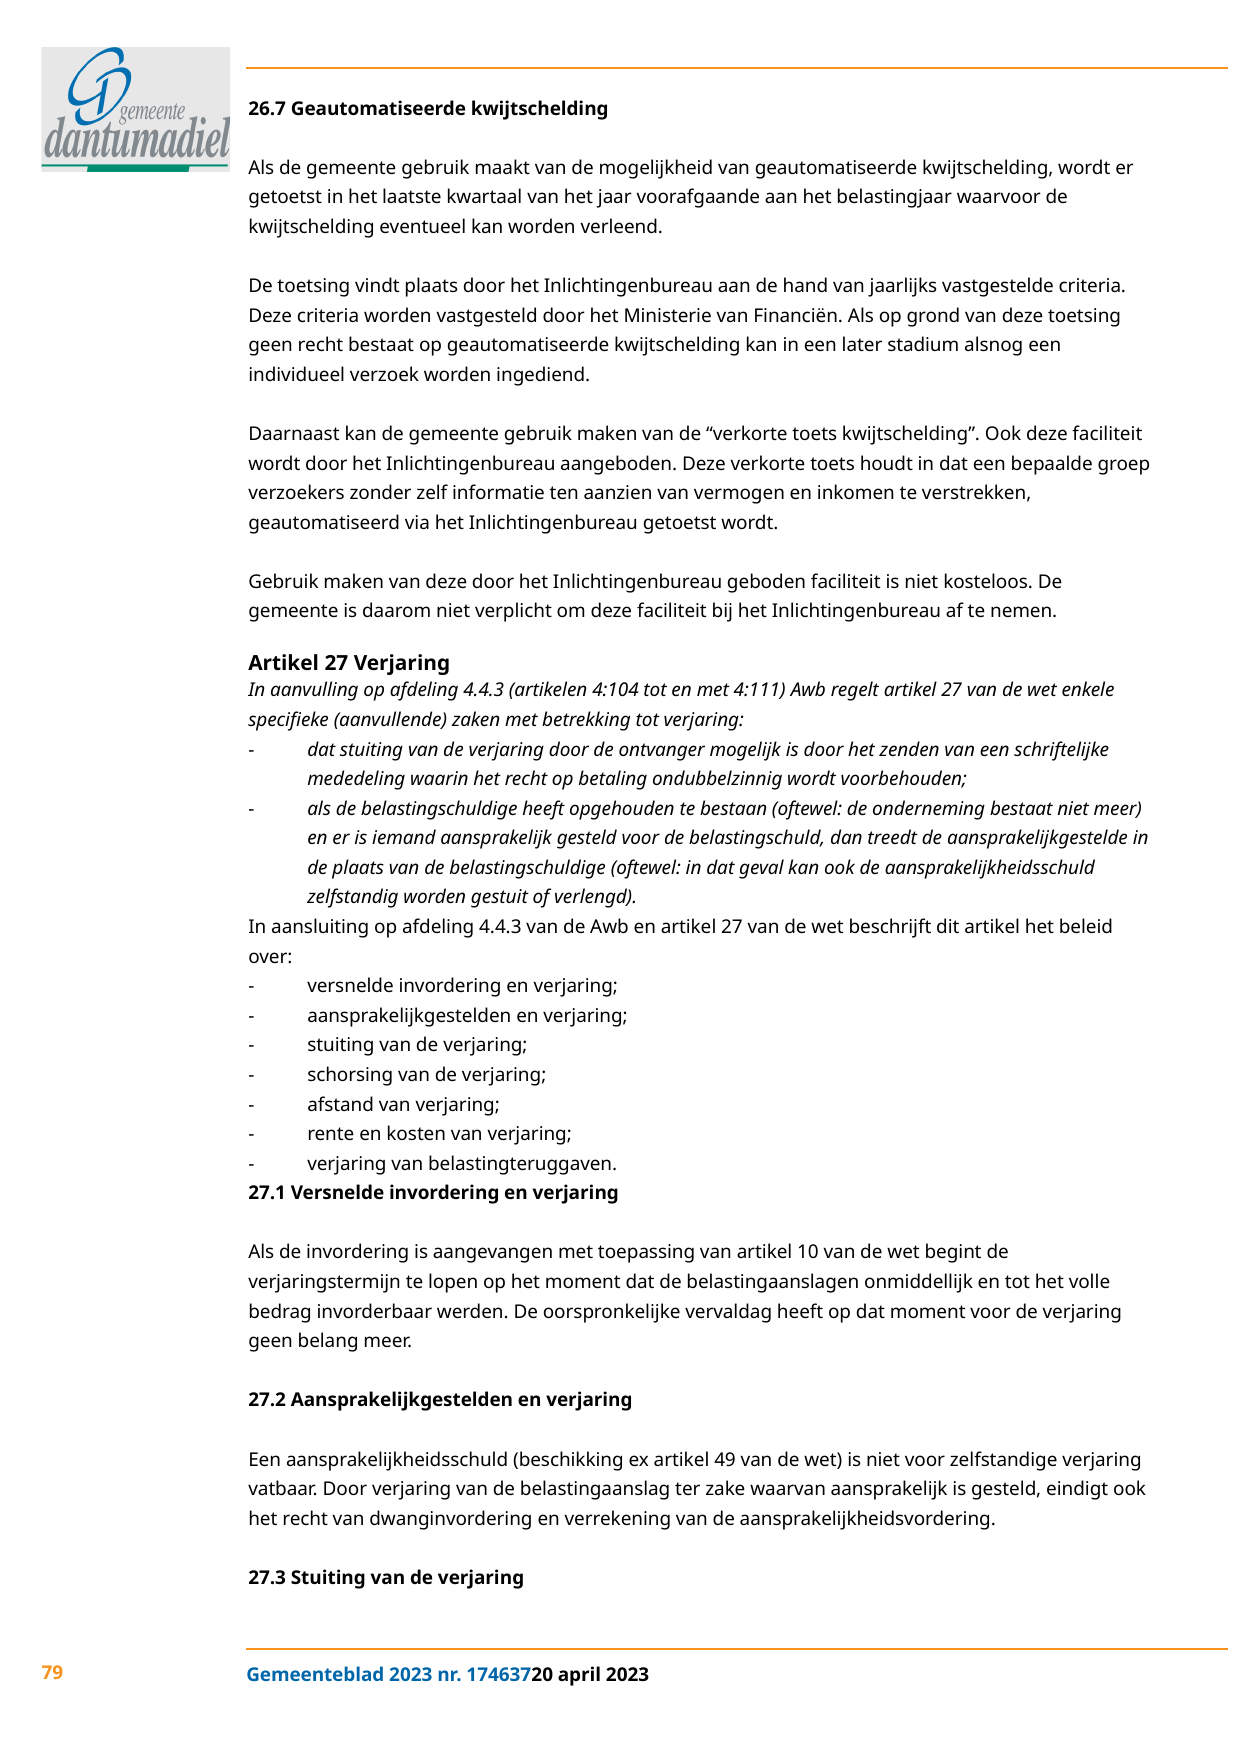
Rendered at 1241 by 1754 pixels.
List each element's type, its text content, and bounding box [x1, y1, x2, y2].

text Daarnaast kan de gemeente gebruik maken van de “verkorte toets kwijtschelding”. Ook deze faciliteit wordt door het Inlichtingenbureau aangeboden. Deze verkorte toets houdt in dat een bepaalde groep verzoekers zonder zelf informatie ten aanzien van vermogen en inkomen te verstrekken, geautomatiseerd via het Inlichtingenbureau getoetst wordt. [248, 420, 1152, 535]
text Als de gemeente gebruik maakt van de mogelijkheid van geautomatiseerde kwijtschelding, wordt er getoetst in het laatste kwartaal van het jaar voorafgaande aan het belastingjaar waarvoor de kwijtschelding eventueel kan worden verleend. [248, 154, 1152, 239]
text 27.2 Aansprakelijkgestelden en verjaring [248, 1387, 1152, 1412]
text 27.3 Stuiting van de verjaring [248, 1564, 1152, 1590]
list rente en kosten van verjaring; [248, 1120, 1152, 1146]
text Als de invordering is aangevangen met toepassing van artikel 10 van de wet begint de verjaringstermijn te lopen op het moment dat de belastingaanslagen onmiddellijk en tot het volle bedrag invorderbaar werden. De oorspronkelijke vervaldag heeft op dat moment voor de verjaring geen belang meer. [248, 1239, 1152, 1353]
list schorsing van de verjaring; [248, 1061, 1152, 1087]
text 27.1 Versnelde invordering en verjaring [248, 1179, 1152, 1205]
text In aanvulling op afdeling 4.4.3 (artikelen 4:104 tot en met 4:111) Awb regelt artikel 27 van de wet enkele specifieke (aanvullende) zaken met betrekking tot verjaring: [248, 677, 1152, 732]
list verjaring van belastingteruggaven. [248, 1150, 1152, 1176]
list aansprakelijkgestelden en verjaring; [248, 1002, 1152, 1028]
list stuiting van de verjaring; [248, 1032, 1152, 1057]
picture [41, 47, 231, 172]
list versnelde invordering en verjaring; [248, 972, 1152, 998]
text Gebruik maken van deze door het Inlichtingenbureau geboden faciliteit is niet kosteloos. De gemeente is daarom niet verplicht om deze faciliteit bij het Inlichtingenbureau af te nemen. [248, 568, 1152, 623]
text Artikel 27 Verjaring [248, 648, 1152, 677]
text 26.7 Geautomatiseerde kwijtschelding [248, 95, 1152, 121]
text Een aansprakelijkheidsschuld (beschikking ex artikel 49 van de wet) is niet voor zelfstandige verjaring vatbaar. Door verjaring van de belastingaanslag ter zake waarvan aansprakelijk is gesteld, eindigt ook het recht van dwanginvordering en verrekening van de aansprakelijkheidsvordering. [248, 1446, 1152, 1531]
list als de belastingschuldige heeft opgehouden te bestaan (oftewel: de onderneming bestaat niet meer) en er is iemand aansprakelijk gesteld voor de belastingschuld, dan treedt de aansprakelijkgestelde in de plaats van de belastingschuldige (oftewel: in dat geval kan ook de aansprakelijkheidsschuld zelfstandig worden gestuit of verlengd). [248, 795, 1152, 909]
text De toetsing vindt plaats door het Inlichtingenbureau aan de hand van jaarlijks vastgestelde criteria. Deze criteria worden vastgesteld door het Ministerie van Financiën. Als op grond van deze toetsing geen recht bestaat op geautomatiseerde kwijtschelding kan in een later stadium alsnog een individueel verzoek worden ingediend. [248, 272, 1152, 387]
list afstand van verjaring; [248, 1091, 1152, 1116]
text In aansluiting op afdeling 4.4.3 van de Awb en artikel 27 van de wet beschrijft dit artikel het beleid over: [248, 913, 1152, 968]
list dat stuiting van de verjaring door de ontvanger mogelijk is door het zenden van een schriftelijke mededeling waarin het recht op betaling ondubbelzinnig wordt voorbehouden; [248, 736, 1152, 791]
